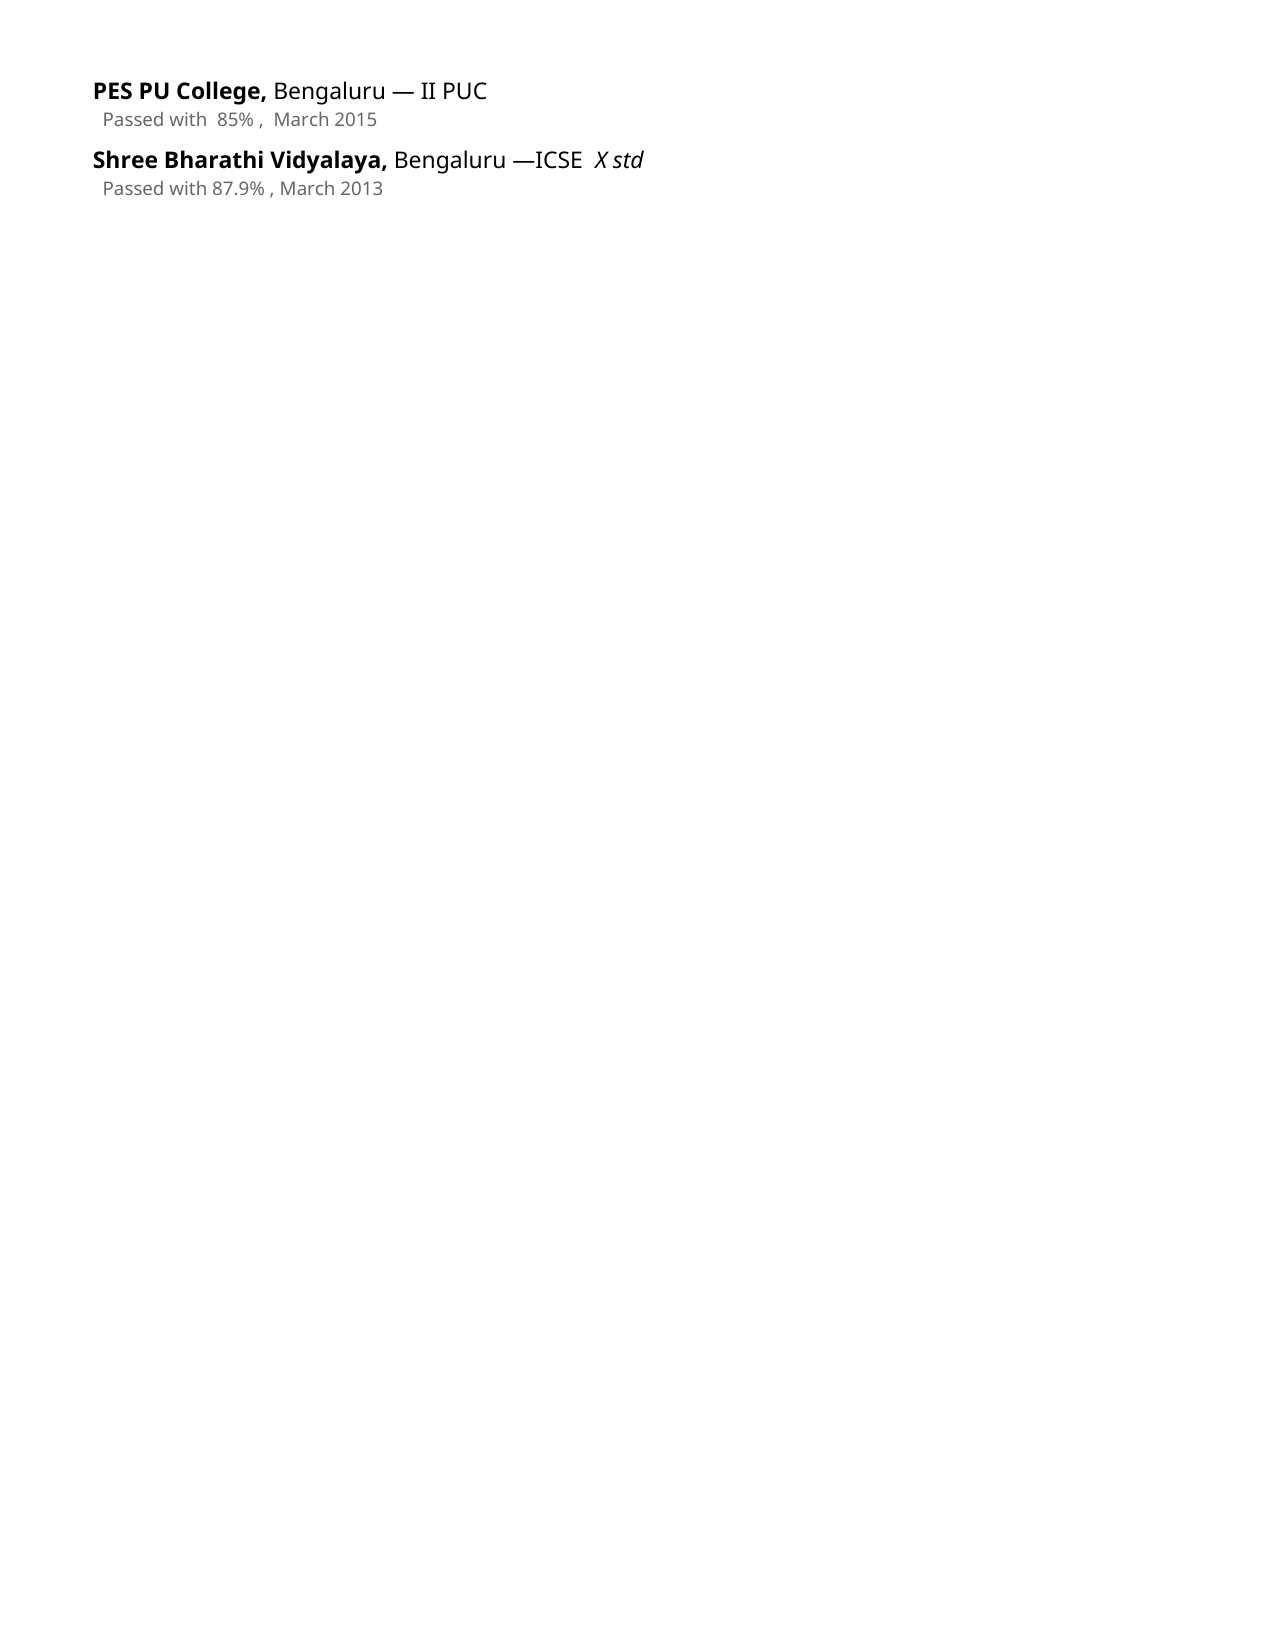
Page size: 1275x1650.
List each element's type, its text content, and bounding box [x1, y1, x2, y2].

table_cell PES PU College, Bengaluru — II PUC Passed with 85% , March 2015 Shree Bharathi Vidyalaya, Bengaluru —ICSE X std Passed with 87.9% , March 2013 [78, 60, 816, 216]
table_cell [816, 60, 1168, 216]
